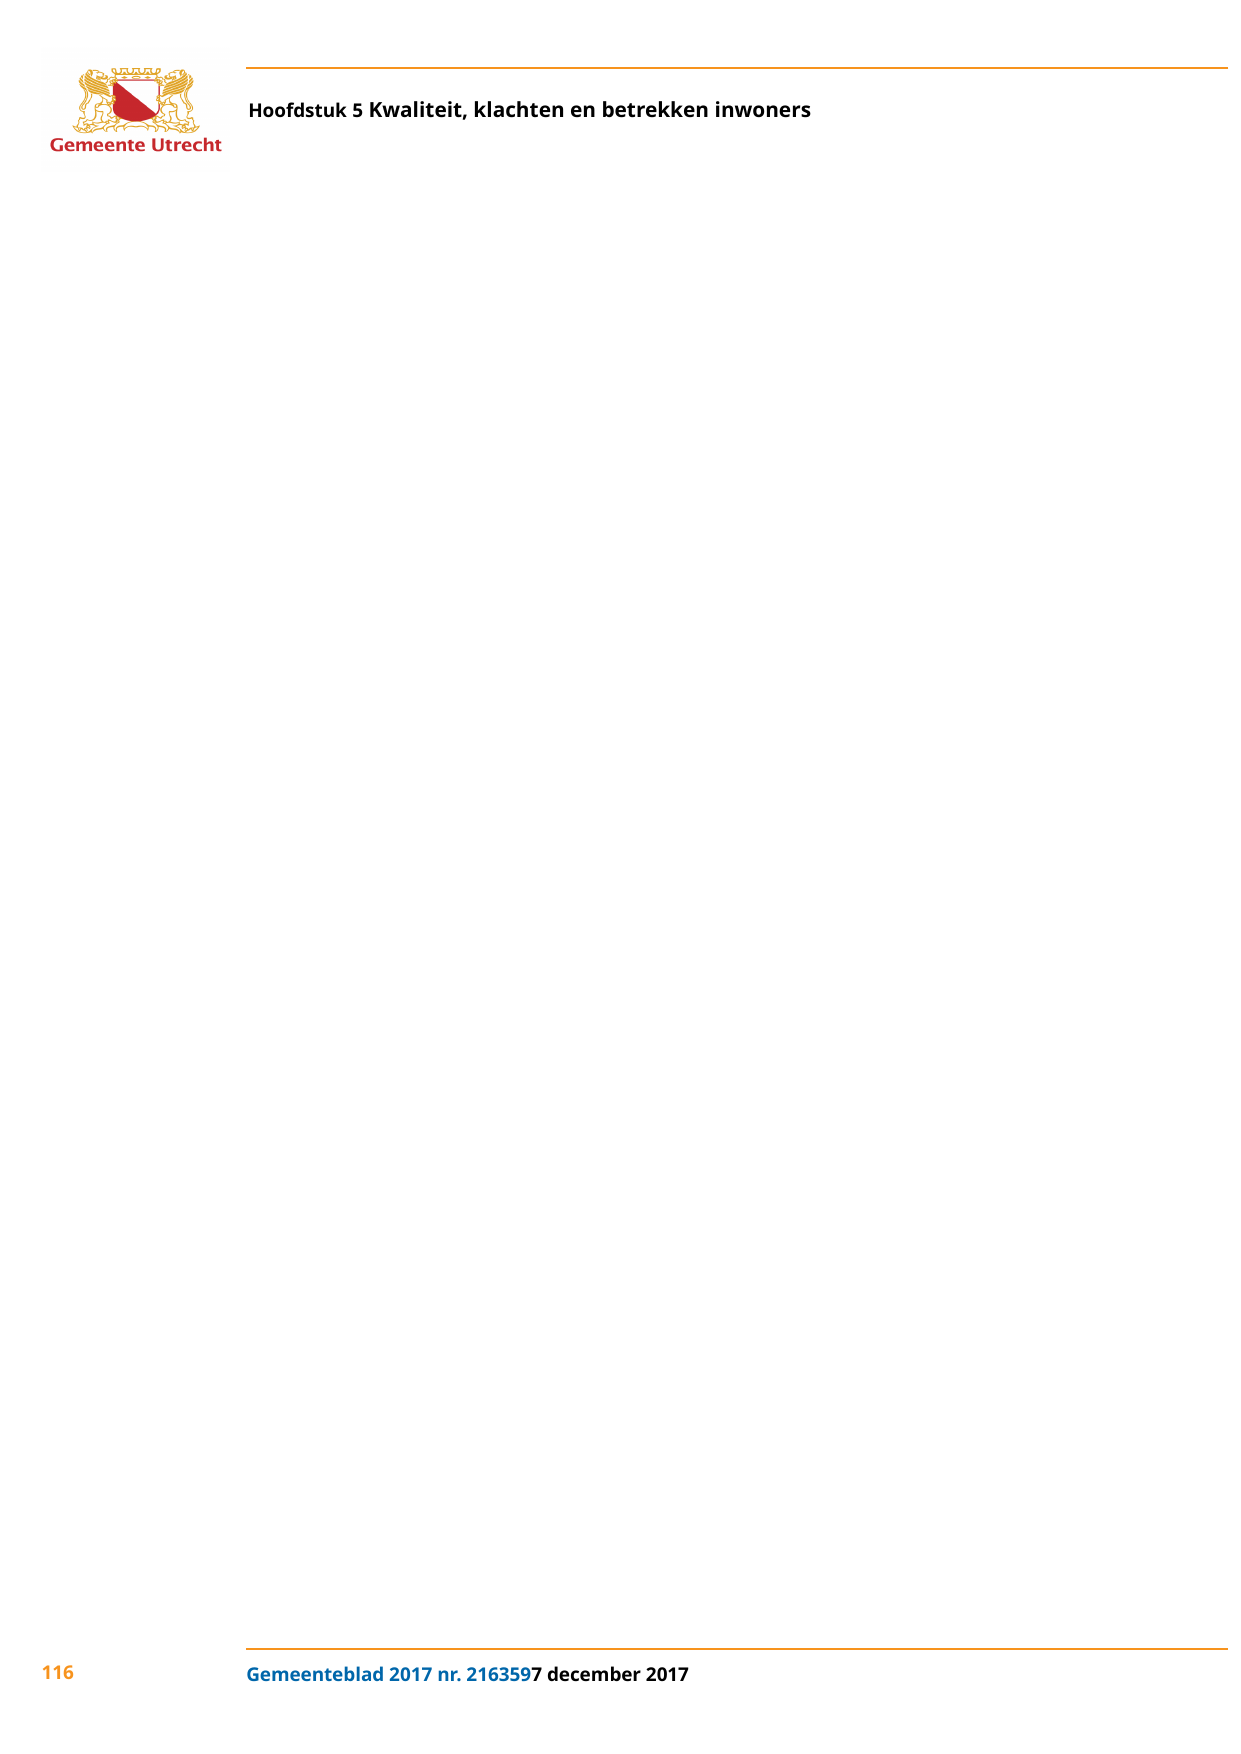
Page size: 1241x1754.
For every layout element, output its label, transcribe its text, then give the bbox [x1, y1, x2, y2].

text Hoofdstuk 5 Kwaliteit, klachten en betrekken inwoners [248, 95, 1152, 123]
picture [41, 47, 231, 172]
